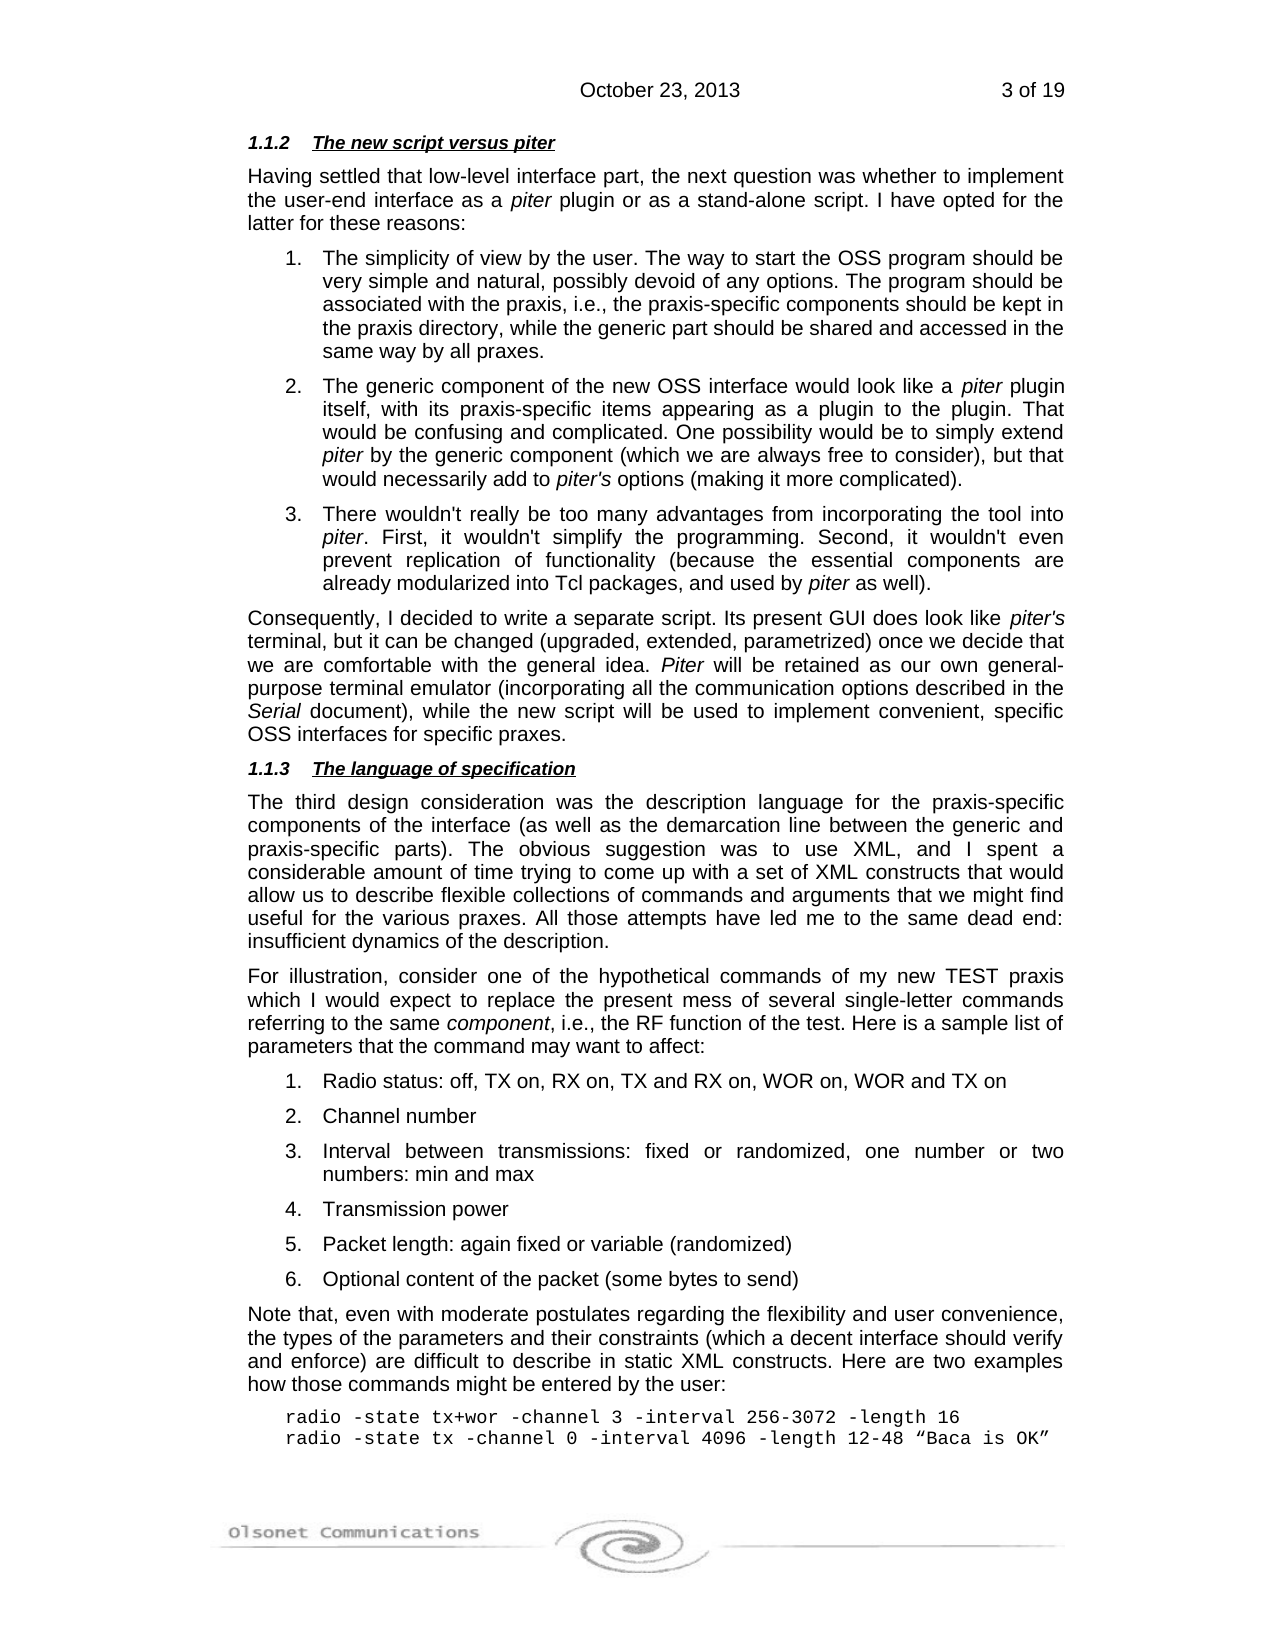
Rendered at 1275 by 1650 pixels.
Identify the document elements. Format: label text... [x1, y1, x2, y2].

text For illustration, consider one of the hypothetical commands of my new TEST praxis which I would expect to replace the present mess of several single-letter commands referring to the same component, i.e., the RF function of the test. Here is a sample list of parameters that the command may want to affect: [247, 965, 1065, 1058]
list Interval between transmissions: fixed or randomized, one number or two numbers: min and max [285, 1140, 1065, 1186]
text radio -state tx+wor -channel 3 -interval 256-3072 -length 16 [285, 1408, 1065, 1429]
list Channel number [285, 1105, 1065, 1128]
list Transmission power [285, 1198, 1065, 1221]
text Having settled that low-level interface part, the next question was whether to implement the user-end interface as a piter plugin or as a stand-alone script. I have opted for the latter for these reasons: [247, 165, 1065, 234]
text The third design consideration was the description language for the praxis-specific components of the interface (as well as the demarcation line between the generic and praxis-specific parts). The obvious suggestion was to use XML, and I spent a considerable amount of time trying to come up with a set of XML constructs that would allow us to describe flexible collections of commands and arguments that we might find useful for the various praxes. All those attempts have led me to the same dead end: insufficient dynamics of the description. [247, 791, 1065, 953]
text Consequently, I decided to write a separate script. Its present GUI does look like piter's terminal, but it can be changed (upgraded, extended, parametrized) once we decide that we are comfortable with the general idea. Piter will be retained as our own general-purpose terminal emulator (incorporating all the communication options described in the Serial document), while the new script will be used to implement convenient, specific OSS interfaces for specific praxes. [247, 607, 1065, 746]
list The generic component of the new OSS interface would look like a piter plugin itself, with its praxis-specific items appearing as a plugin to the plugin. That would be confusing and complicated. One possibility would be to simply extend piter by the generic component (which we are always free to consider), but that would necessarily add to piter's options (making it more complicated). [285, 374, 1065, 490]
list There wouldn't really be too many advantages from incorporating the tool into piter. First, it wouldn't simplify the programming. Second, it wouldn't even prevent replication of functionality (because the essential components are already modularized into Tcl packages, and used by piter as well). [285, 502, 1065, 595]
list Radio status: off, TX on, RX on, TX and RX on, WOR on, WOR and TX on [285, 1070, 1065, 1093]
list Packet length: again fixed or variable (randomized) [285, 1233, 1065, 1256]
subtitle The new script versus piter [248, 132, 1065, 153]
list Optional content of the packet (some bytes to send) [285, 1268, 1065, 1291]
text radio -state tx -channel 0 -interval 4096 -length 12-48 “Baca is OK” [285, 1429, 1065, 1450]
text Note that, even with moderate postulates regarding the flexibility and user convenience, the types of the parameters and their constraints (which a decent interface should verify and enforce) are difficult to describe in static XML constructs. Here are two examples how those commands might be entered by the user: [247, 1303, 1065, 1396]
list The simplicity of view by the user. The way to start the OSS program should be very simple and natural, possibly devoid of any options. The program should be associated with the praxis, i.e., the praxis-specific components should be kept in the praxis directory, while the generic part should be shared and accessed in the same way by all praxes. [285, 246, 1065, 362]
subtitle The language of specification [248, 758, 1065, 779]
picture [210, 1504, 1065, 1596]
